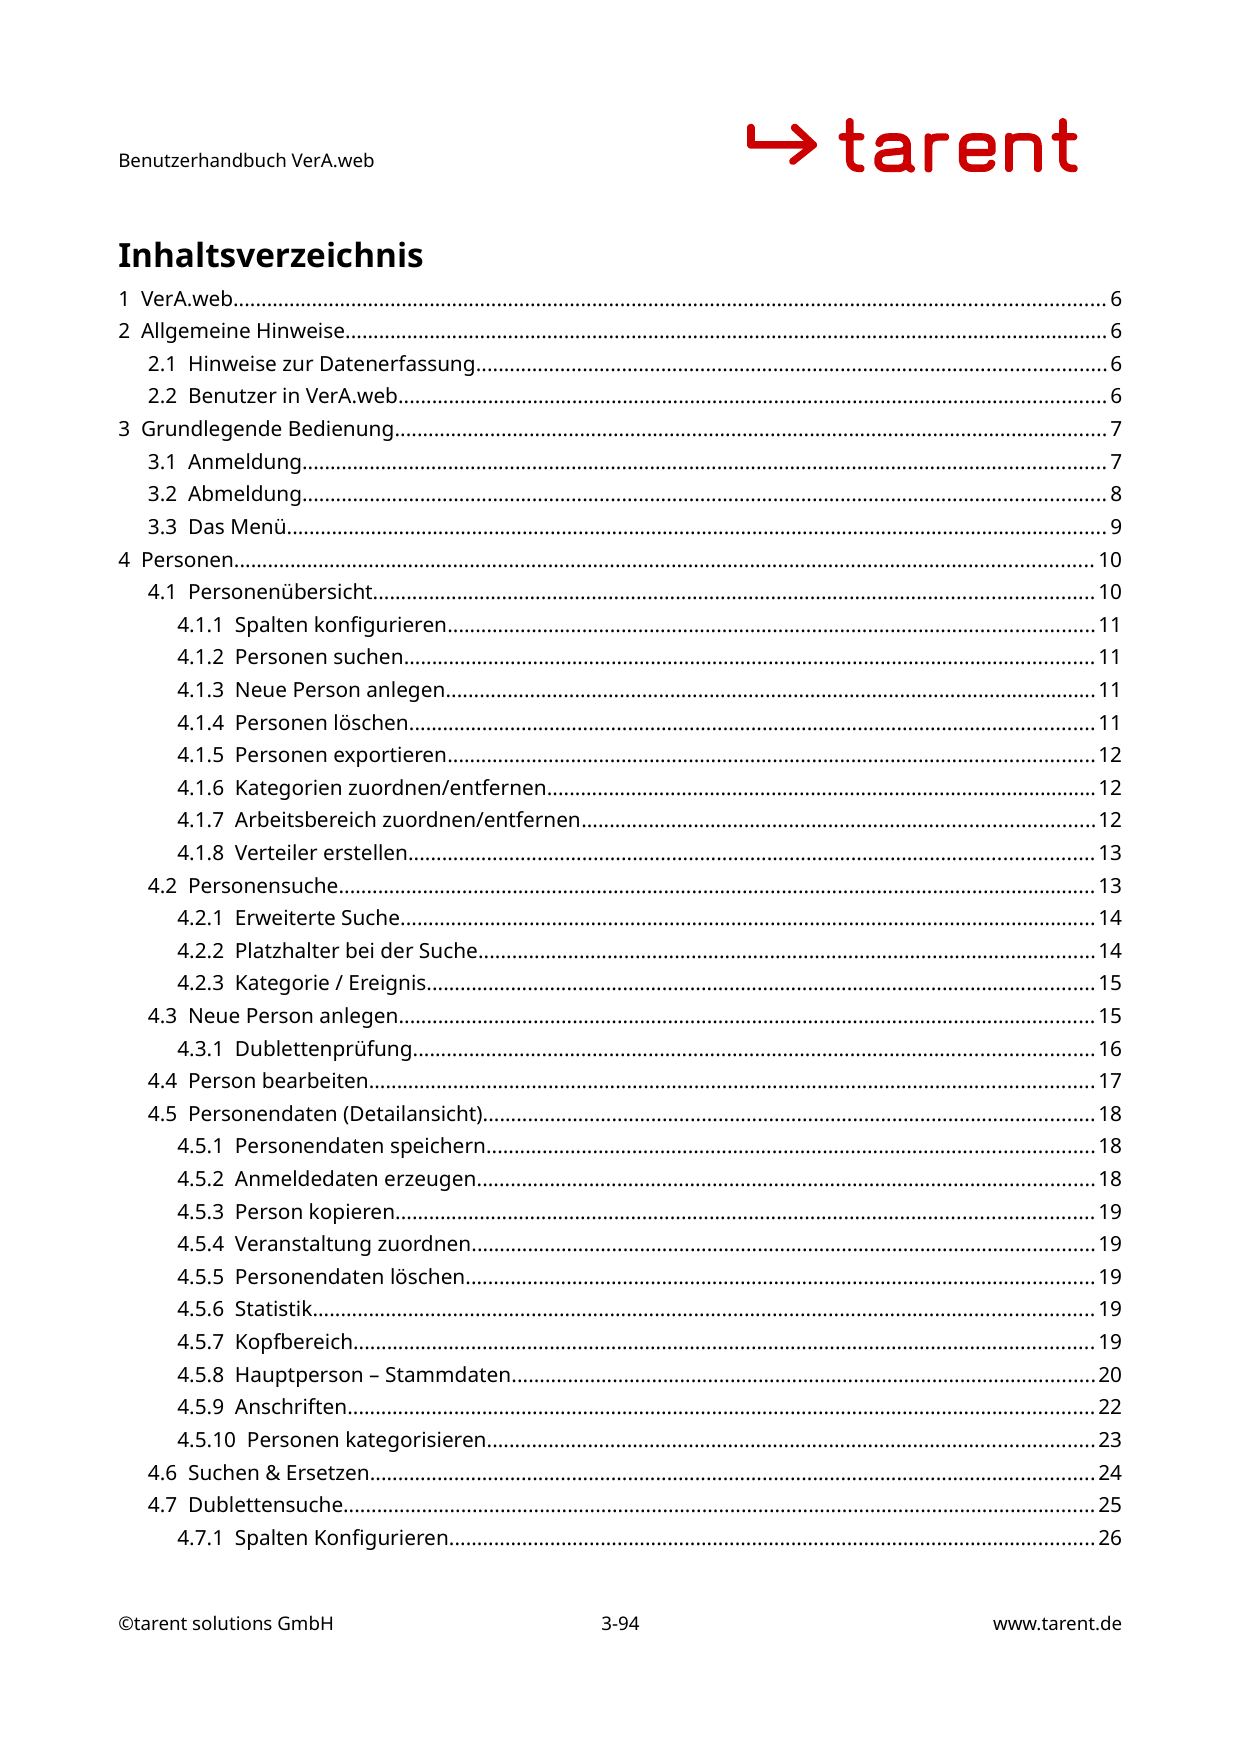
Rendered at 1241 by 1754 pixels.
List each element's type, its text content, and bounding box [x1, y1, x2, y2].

text 4.1.7 Arbeitsbereich zuordnen/entfernen 12 [177, 806, 1122, 834]
text 3.3 Das Menü 9 [148, 512, 1122, 541]
text 3.1 Anmeldung 7 [148, 447, 1122, 475]
text 4.2.2 Platzhalter bei der Suche 14 [177, 936, 1122, 964]
text 4.3 Neue Person anlegen 15 [148, 1001, 1122, 1029]
text 4.5.9 Anschriften 22 [177, 1392, 1122, 1421]
text 4.1.4 Personen löschen 11 [177, 708, 1122, 736]
text 4.5.1 Personendaten speichern 18 [177, 1132, 1122, 1160]
text 2.2 Benutzer in VerA.web 6 [148, 382, 1122, 410]
text 4.1.8 Verteiler erstellen 13 [177, 838, 1122, 867]
text 4.5.8 Hauptperson – Stammdaten 20 [177, 1360, 1122, 1388]
text 4.5.10 Personen kategorisieren 23 [177, 1425, 1122, 1453]
text 1 VerA.web 6 [118, 284, 1122, 312]
text 4.1 Personenübersicht 10 [148, 577, 1122, 606]
text 4.1.2 Personen suchen 11 [177, 642, 1122, 671]
text 4.2 Personensuche 13 [148, 871, 1122, 899]
text 4.5.5 Personendaten löschen 19 [177, 1262, 1122, 1290]
text 4.1.3 Neue Person anlegen 11 [177, 675, 1122, 703]
text 2 Allgemeine Hinweise 6 [118, 316, 1122, 345]
text 4.7 Dublettensuche 25 [148, 1490, 1122, 1519]
text 4.2.3 Kategorie / Ereignis 15 [177, 968, 1122, 997]
text 4.2.1 Erweiterte Suche 14 [177, 903, 1122, 932]
text 4.1.5 Personen exportieren 12 [177, 740, 1122, 769]
text 4.5.4 Veranstaltung zuordnen 19 [177, 1229, 1122, 1258]
text 4.7.1 Spalten Konfigurieren 26 [177, 1523, 1122, 1551]
text 4 Personen 10 [118, 545, 1122, 573]
text 4.5.3 Person kopieren 19 [177, 1197, 1122, 1225]
text 4.4 Person bearbeiten 17 [148, 1066, 1122, 1095]
text 4.6 Suchen & Ersetzen 24 [148, 1458, 1122, 1486]
text 4.5.2 Anmeldedaten erzeugen 18 [177, 1164, 1122, 1193]
text 3 Grundlegende Bedienung 7 [118, 414, 1122, 443]
text 4.5.7 Kopfbereich 19 [177, 1327, 1122, 1356]
text 4.1.1 Spalten konfigurieren 11 [177, 610, 1122, 638]
text 4.1.6 Kategorien zuordnen/entfernen 12 [177, 773, 1122, 801]
text 3.2 Abmeldung 8 [148, 479, 1122, 508]
text 4.5 Personendaten (Detailansicht) 18 [148, 1099, 1122, 1127]
text 2.1 Hinweise zur Datenerfassung 6 [148, 349, 1122, 377]
text 4.3.1 Dublettenprüfung 16 [177, 1034, 1122, 1062]
subtitle Inhaltsverzeichnis [118, 232, 1122, 277]
text 4.5.6 Statistik 19 [177, 1294, 1122, 1323]
